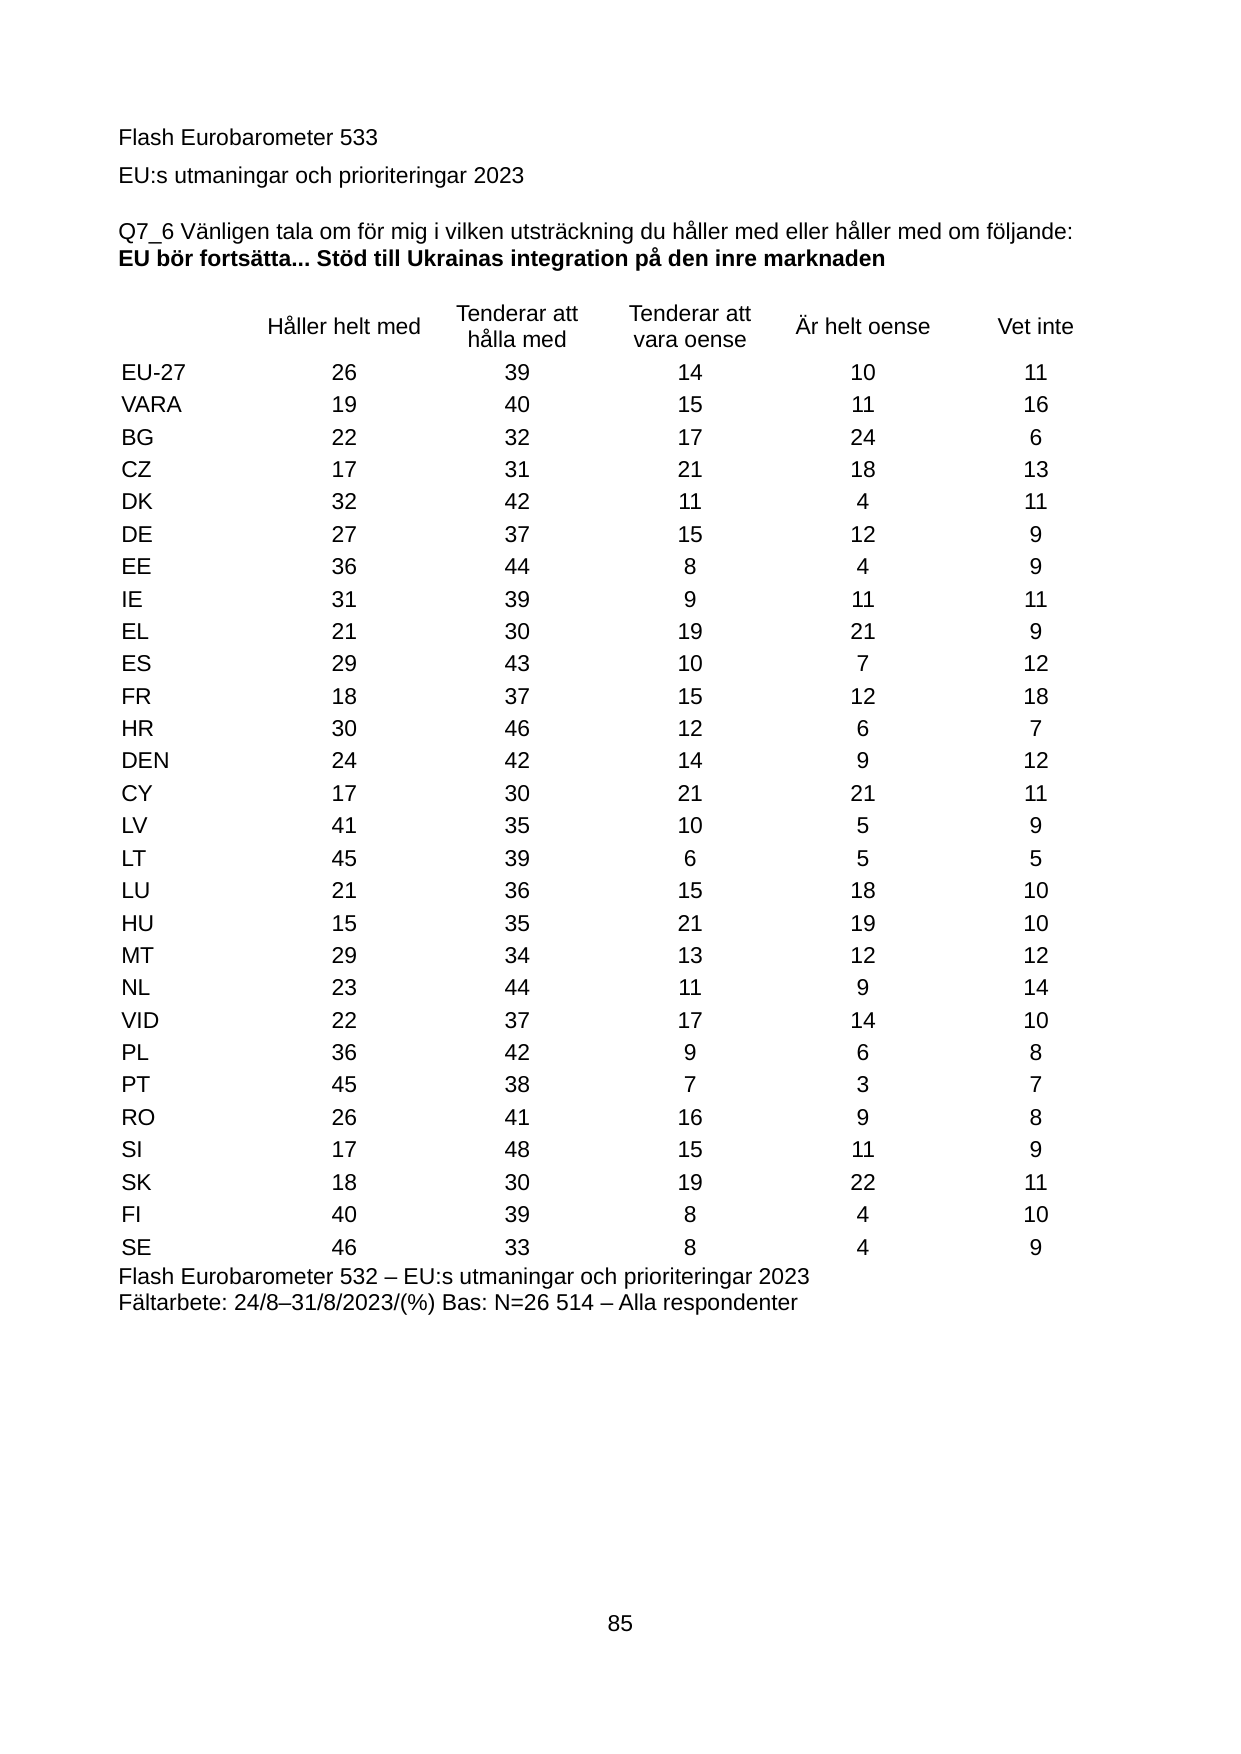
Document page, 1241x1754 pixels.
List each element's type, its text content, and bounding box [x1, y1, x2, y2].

text Q7_6 Vänligen tala om för mig i vilken utsträckning du håller med eller håller med om följande: [118, 218, 1122, 244]
table_cell 26 [258, 356, 431, 388]
table_cell RO [118, 1101, 258, 1133]
table_cell 10 [776, 356, 949, 388]
table_cell 17 [258, 1133, 431, 1166]
text Flash Eurobarometer 532 – EU:s utmaningar och prioriteringar 2023 [118, 1263, 1122, 1289]
table_header Tenderar att hålla med [431, 297, 603, 356]
table_cell 21 [604, 453, 776, 485]
table_cell 18 [776, 874, 949, 906]
table_cell 43 [431, 647, 603, 680]
table_cell PT [118, 1069, 258, 1101]
table_cell 10 [604, 809, 776, 842]
table_cell DK [118, 485, 258, 518]
table_cell 7 [949, 712, 1122, 744]
table_cell 9 [776, 745, 949, 777]
table_header Vet inte [949, 297, 1122, 356]
table_cell 12 [776, 939, 949, 971]
table_cell 10 [949, 874, 1122, 906]
table_cell 29 [258, 939, 431, 971]
table_cell 9 [604, 1036, 776, 1068]
table_cell 19 [604, 1166, 776, 1198]
table_cell 21 [604, 777, 776, 809]
table_cell 30 [258, 712, 431, 744]
table_cell 31 [431, 453, 603, 485]
table_header [118, 297, 258, 356]
table_cell 18 [776, 453, 949, 485]
table_cell FI [118, 1198, 258, 1230]
table_cell PL [118, 1036, 258, 1068]
table_cell BG [118, 421, 258, 453]
table_cell CY [118, 777, 258, 809]
table_cell CZ [118, 453, 258, 485]
table_cell 13 [604, 939, 776, 971]
table_cell 10 [949, 1198, 1122, 1230]
table_cell 37 [431, 680, 603, 712]
table_cell 15 [604, 680, 776, 712]
table_cell NL [118, 971, 258, 1004]
table_cell 42 [431, 745, 603, 777]
table_cell 19 [604, 615, 776, 647]
table_cell 37 [431, 518, 603, 550]
table_cell 15 [604, 388, 776, 421]
table_cell 44 [431, 971, 603, 1004]
table_cell 4 [776, 550, 949, 582]
text Fältarbete: 24/8–31/8/2023/(%) Bas: N=26 514 – Alla respondenter [118, 1289, 1122, 1316]
table_cell 8 [949, 1036, 1122, 1068]
table_cell MT [118, 939, 258, 971]
table_cell 6 [776, 712, 949, 744]
table_cell 12 [776, 680, 949, 712]
table_cell 10 [604, 647, 776, 680]
table_cell 44 [431, 550, 603, 582]
table_cell 17 [604, 421, 776, 453]
table_cell 30 [431, 1166, 603, 1198]
table_cell 7 [604, 1069, 776, 1101]
table_cell HR [118, 712, 258, 744]
table_cell 38 [431, 1069, 603, 1101]
table_cell 14 [776, 1004, 949, 1036]
table_cell 7 [776, 647, 949, 680]
table_cell 11 [949, 777, 1122, 809]
table_cell SI [118, 1133, 258, 1166]
table_cell 9 [949, 1133, 1122, 1166]
table_header Är helt oense [776, 297, 949, 356]
table_cell 21 [776, 615, 949, 647]
text EU bör fortsätta... Stöd till Ukrainas integration på den inre marknaden [118, 244, 1122, 271]
table_cell 12 [949, 647, 1122, 680]
table_cell 22 [258, 1004, 431, 1036]
table_cell EE [118, 550, 258, 582]
table_cell IE [118, 583, 258, 615]
table_cell 40 [258, 1198, 431, 1230]
table_cell EL [118, 615, 258, 647]
table_cell SE [118, 1230, 258, 1263]
table_cell 19 [258, 388, 431, 421]
table_cell 18 [949, 680, 1122, 712]
table_cell 45 [258, 1069, 431, 1101]
table_cell LT [118, 842, 258, 874]
table_cell 12 [949, 745, 1122, 777]
table_cell HU [118, 906, 258, 939]
table_cell 12 [776, 518, 949, 550]
table_cell 11 [949, 583, 1122, 615]
table_cell 29 [258, 647, 431, 680]
table_cell 48 [431, 1133, 603, 1166]
table_cell 46 [431, 712, 603, 744]
table_cell 34 [431, 939, 603, 971]
table_cell VARA [118, 388, 258, 421]
table_cell 16 [604, 1101, 776, 1133]
table_cell 46 [258, 1230, 431, 1263]
table_cell 5 [776, 842, 949, 874]
table_cell 36 [258, 550, 431, 582]
table_cell DE [118, 518, 258, 550]
table_cell 8 [604, 1198, 776, 1230]
table_cell 27 [258, 518, 431, 550]
table_cell 32 [431, 421, 603, 453]
table_cell 9 [776, 1101, 949, 1133]
table_cell 18 [258, 680, 431, 712]
table_header Håller helt med [258, 297, 431, 356]
table_cell 33 [431, 1230, 603, 1263]
table_cell 26 [258, 1101, 431, 1133]
table_cell 5 [776, 809, 949, 842]
table_cell 6 [776, 1036, 949, 1068]
table_cell 6 [604, 842, 776, 874]
table_cell 10 [949, 906, 1122, 939]
table_cell 24 [258, 745, 431, 777]
table_cell 40 [431, 388, 603, 421]
table_cell 21 [604, 906, 776, 939]
table_cell 11 [776, 1133, 949, 1166]
table_cell 19 [776, 906, 949, 939]
table_cell 36 [258, 1036, 431, 1068]
table_cell 17 [604, 1004, 776, 1036]
table_cell 17 [258, 453, 431, 485]
table_cell 9 [949, 615, 1122, 647]
table_cell ES [118, 647, 258, 680]
table_cell 42 [431, 485, 603, 518]
table_cell 15 [604, 1133, 776, 1166]
table_cell 9 [776, 971, 949, 1004]
table_cell 6 [949, 421, 1122, 453]
table_cell VID [118, 1004, 258, 1036]
table_cell 11 [949, 485, 1122, 518]
table_cell 21 [258, 874, 431, 906]
table_cell 23 [258, 971, 431, 1004]
table_cell 31 [258, 583, 431, 615]
table_cell 32 [258, 485, 431, 518]
table_cell 12 [604, 712, 776, 744]
table_cell 5 [949, 842, 1122, 874]
table_cell 17 [258, 777, 431, 809]
table_cell 41 [258, 809, 431, 842]
table_cell 15 [604, 518, 776, 550]
table_cell 9 [949, 809, 1122, 842]
table_cell 18 [258, 1166, 431, 1198]
table_cell 39 [431, 583, 603, 615]
table_cell 3 [776, 1069, 949, 1101]
table_cell LV [118, 809, 258, 842]
table_cell 14 [604, 745, 776, 777]
table_cell SK [118, 1166, 258, 1198]
table_cell 39 [431, 1198, 603, 1230]
table_cell 7 [949, 1069, 1122, 1101]
table_cell 8 [949, 1101, 1122, 1133]
table_cell 14 [949, 971, 1122, 1004]
table_cell 11 [604, 485, 776, 518]
table_cell 30 [431, 615, 603, 647]
table_cell 16 [949, 388, 1122, 421]
table_cell 8 [604, 550, 776, 582]
table_cell 9 [949, 1230, 1122, 1263]
table_cell 13 [949, 453, 1122, 485]
table_cell 12 [949, 939, 1122, 971]
table_cell 22 [258, 421, 431, 453]
table_cell 37 [431, 1004, 603, 1036]
table_cell 21 [776, 777, 949, 809]
table_cell 42 [431, 1036, 603, 1068]
table_cell 11 [949, 1166, 1122, 1198]
table_cell 11 [776, 388, 949, 421]
table_cell LU [118, 874, 258, 906]
table_cell 35 [431, 809, 603, 842]
table_cell 11 [776, 583, 949, 615]
table_cell 35 [431, 906, 603, 939]
table_cell 45 [258, 842, 431, 874]
table_cell 21 [258, 615, 431, 647]
table_cell 30 [431, 777, 603, 809]
table_cell 24 [776, 421, 949, 453]
table_cell 41 [431, 1101, 603, 1133]
table_cell 9 [949, 550, 1122, 582]
table_cell 15 [604, 874, 776, 906]
table_cell 4 [776, 485, 949, 518]
table_cell 22 [776, 1166, 949, 1198]
table_cell 39 [431, 842, 603, 874]
table_cell 4 [776, 1230, 949, 1263]
table_cell EU-27 [118, 356, 258, 388]
table_cell DEN [118, 745, 258, 777]
table_cell 4 [776, 1198, 949, 1230]
table_cell 15 [258, 906, 431, 939]
table_cell 14 [604, 356, 776, 388]
table_cell FR [118, 680, 258, 712]
table_cell 36 [431, 874, 603, 906]
table_cell 9 [604, 583, 776, 615]
table_header Tenderar att vara oense [604, 297, 776, 356]
table_cell 10 [949, 1004, 1122, 1036]
table_cell 11 [949, 356, 1122, 388]
table_cell 9 [949, 518, 1122, 550]
table_cell 11 [604, 971, 776, 1004]
table_cell 8 [604, 1230, 776, 1263]
table_cell 39 [431, 356, 603, 388]
